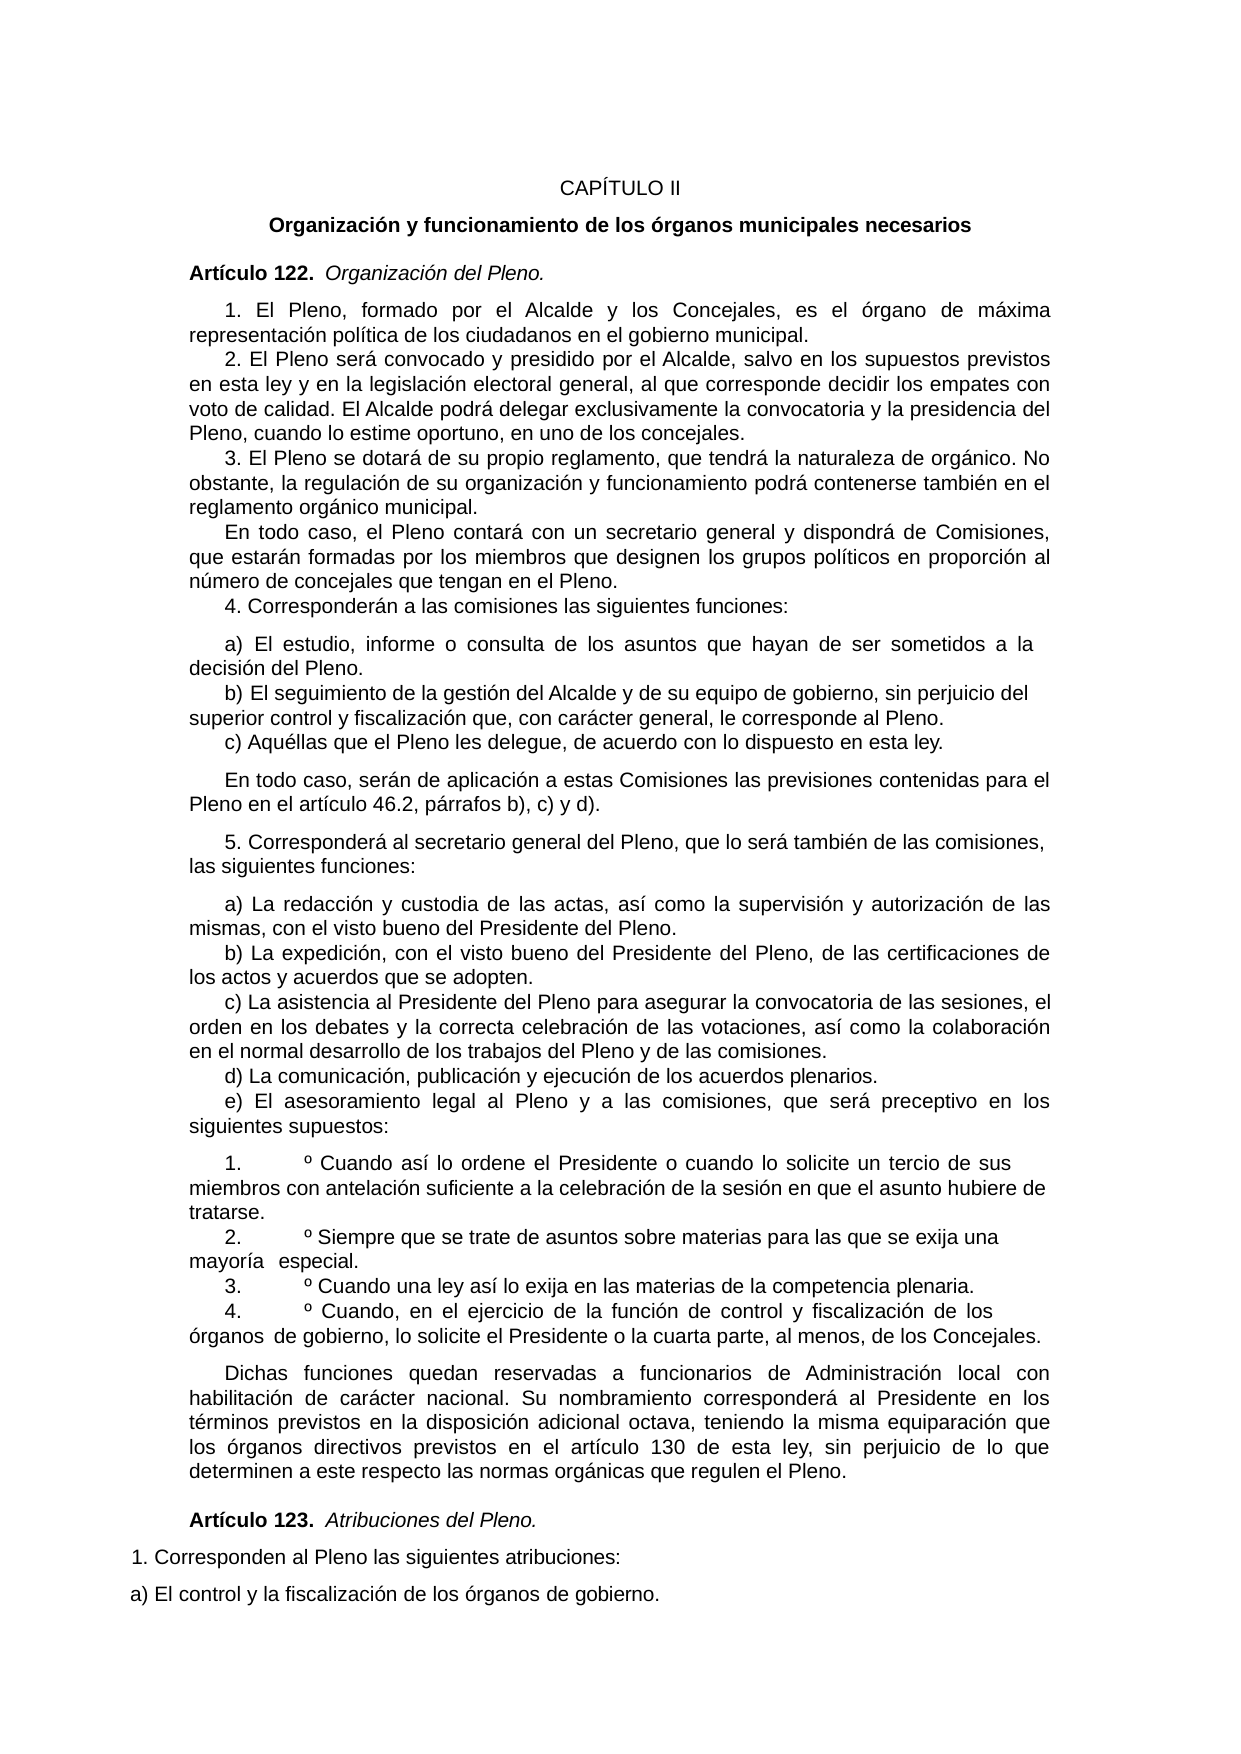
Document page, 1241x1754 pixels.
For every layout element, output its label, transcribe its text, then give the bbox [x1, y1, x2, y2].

list El Pleno será convocado y presidido por el Alcalde, salvo en los supuestos previstos en esta ley y en la legislación electoral general, al que corresponde decidir los empates con voto de calidad. El Alcalde podrá delegar exclusivamente la convocatoria y la presidencia del Pleno, cuando lo estime oportuno, en uno de los concejales. [189, 347, 1051, 445]
text Organización y funcionamiento de los órganos municipales necesarios [224, 212, 1016, 236]
list º Cuando, en el ejercicio de la función de control y fiscalización de los órganos de gobierno, lo solicite el Presidente o la cuarta parte, al menos, de los Concejales. [189, 1299, 1051, 1348]
text En todo caso, serán de aplicación a estas Comisiones las previsiones contenidas para el Pleno en el artículo 46.2, párrafos b), c) y d). [189, 768, 1051, 816]
list El control y la fiscalización de los órganos de gobierno. [130, 1582, 1167, 1606]
list La asistencia al Presidente del Pleno para asegurar la convocatoria de las sesiones, el orden en los debates y la correcta celebración de las votaciones, así como la colaboración en el normal desarrollo de los trabajos del Pleno y de las comisiones. [189, 990, 1052, 1063]
list Corresponderá al secretario general del Pleno, que lo será también de las comisiones, las siguientes funciones: [189, 829, 1051, 878]
list º Cuando una ley así lo exija en las materias de la competencia plenaria. [224, 1274, 1167, 1298]
list Aquéllas que el Pleno les delegue, de acuerdo con lo dispuesto en esta ley. [224, 730, 1167, 754]
list Corresponden al Pleno las siguientes atribuciones: [131, 1545, 1167, 1569]
list El seguimiento de la gestión del Alcalde y de su equipo de gobierno, sin perjuicio del superior control y fiscalización que, con carácter general, le corresponde al Pleno. [189, 681, 1052, 729]
list º Siempre que se trate de asuntos sobre materias para las que se exija una mayoría especial. [189, 1225, 1051, 1273]
text Dichas funciones quedan reservadas a funcionarios de Administración local con habilitación de carácter nacional. Su nombramiento corresponderá al Presidente en los términos previstos en la disposición adicional octava, teniendo la misma equiparación que los órganos directivos previstos en el artículo 130 de esta ley, sin perjuicio de lo que determinen a este respecto las normas orgánicas que regulen el Pleno. [189, 1361, 1051, 1483]
text Artículo 123. Atribuciones del Pleno. [189, 1508, 1167, 1532]
list º Cuando así lo ordene el Presidente o cuando lo solicite un tercio de sus miembros con antelación suficiente a la celebración de la sesión en que el asunto hubiere de tratarse. [189, 1151, 1051, 1224]
list La expedición, con el visto bueno del Presidente del Pleno, de las certificaciones de los actos y acuerdos que se adopten. [189, 941, 1052, 989]
list Corresponderán a las comisiones las siguientes funciones: [224, 594, 1167, 618]
text En todo caso, el Pleno contará con un secretario general y dispondrá de Comisiones, que estarán formadas por los miembros que designen los grupos políticos en proporción al número de concejales que tengan en el Pleno. [189, 520, 1051, 593]
list La redacción y custodia de las actas, así como la supervisión y autorización de las mismas, con el visto bueno del Presidente del Pleno. [189, 891, 1051, 940]
text Artículo 122. Organización del Pleno. [189, 261, 1167, 285]
list La comunicación, publicación y ejecución de los acuerdos plenarios. [224, 1064, 1167, 1088]
text CAPÍTULO II [390, 176, 851, 200]
list El estudio, informe o consulta de los asuntos que hayan de ser sometidos a la decisión del Pleno. [189, 631, 1052, 680]
list El Pleno, formado por el Alcalde y los Concejales, es el órgano de máxima representación política de los ciudadanos en el gobierno municipal. [189, 298, 1052, 346]
list El asesoramiento legal al Pleno y a las comisiones, que será preceptivo en los siguientes supuestos: [189, 1089, 1051, 1137]
list El Pleno se dotará de su propio reglamento, que tendrá la naturaleza de orgánico. No obstante, la regulación de su organización y funcionamiento podrá contenerse también en el reglamento orgánico municipal. [189, 446, 1051, 519]
